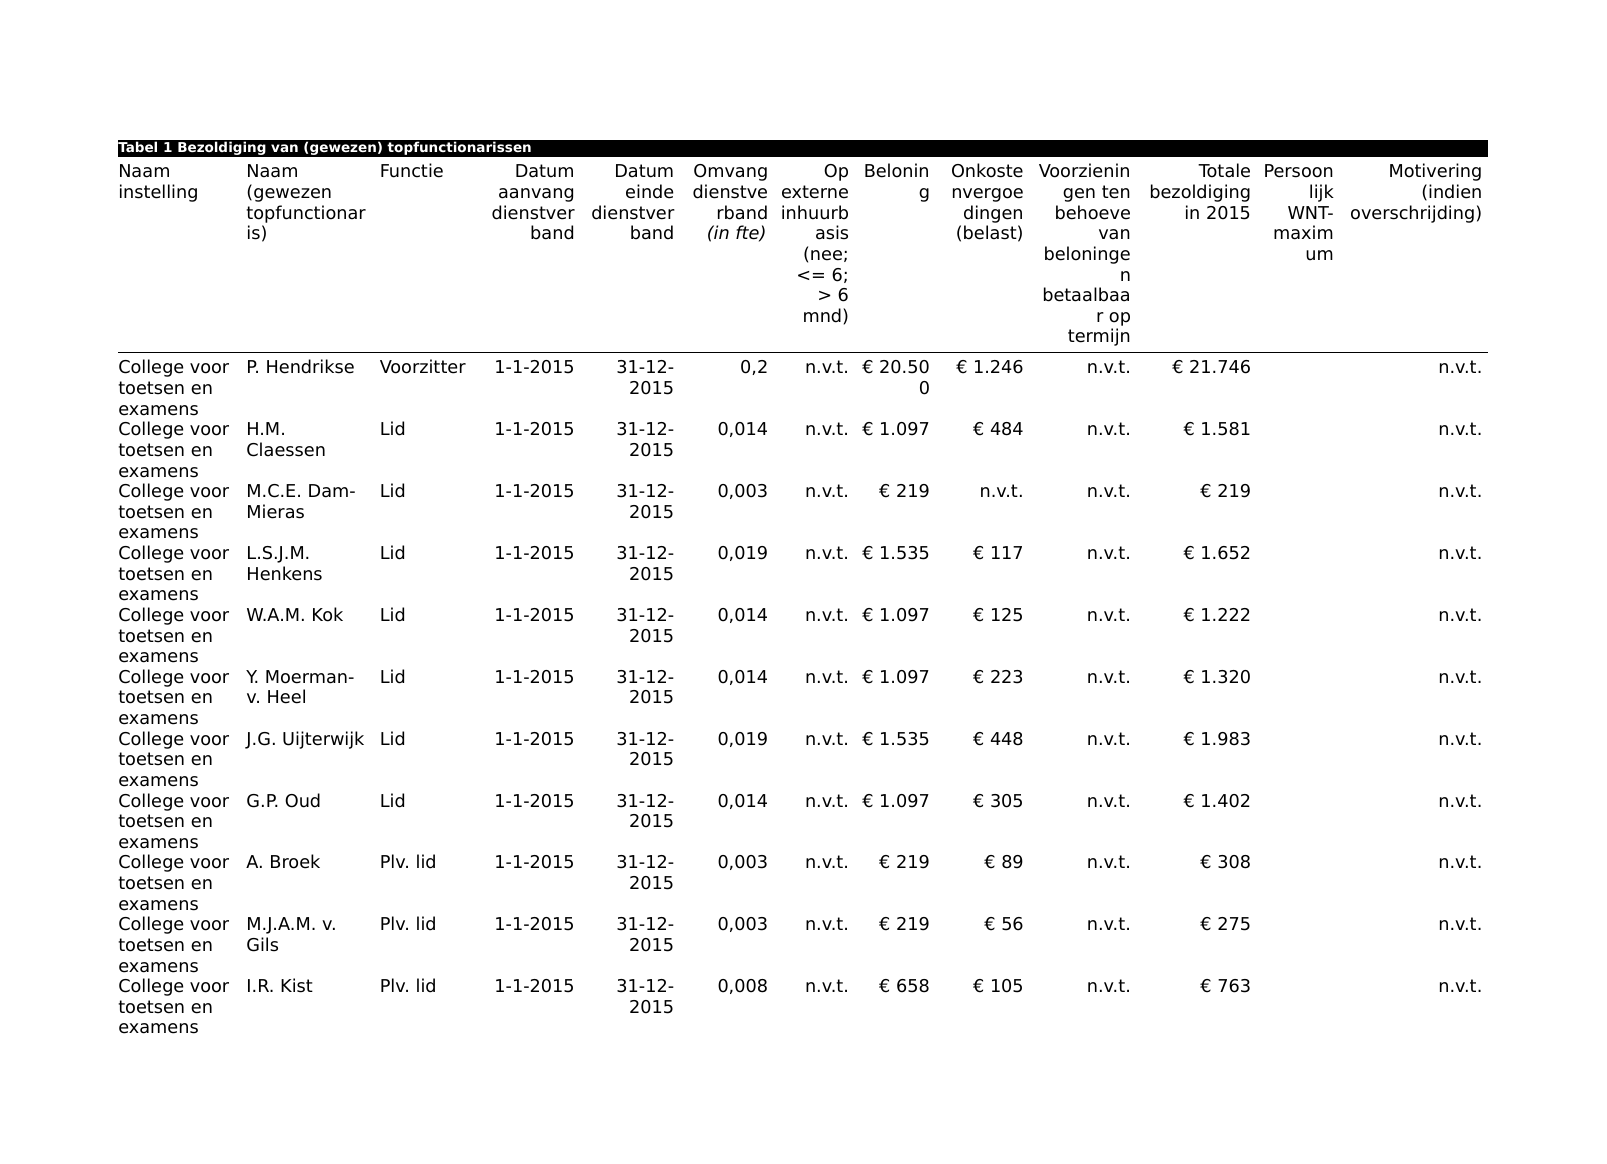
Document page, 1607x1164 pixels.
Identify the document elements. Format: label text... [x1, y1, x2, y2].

table_cell n.v.t. [1029, 853, 1137, 914]
table_cell € 125 [936, 605, 1029, 667]
table_cell 0,014 [680, 605, 774, 667]
table_cell n.v.t. [936, 481, 1029, 543]
table_cell € 1.222 [1137, 605, 1257, 667]
table_cell € 1.402 [1137, 791, 1257, 852]
table_cell P. Hendrikse [240, 353, 374, 419]
table_cell 0,008 [680, 976, 774, 1038]
table_cell College voor toetsen en examens [118, 914, 240, 976]
table_cell Naam instelling [118, 157, 240, 352]
table_cell € 219 [855, 853, 936, 914]
table_cell Lid [374, 543, 481, 605]
table_cell 31-12-2015 [580, 791, 680, 852]
table_cell 1-1-2015 [481, 605, 580, 667]
table_cell [1257, 481, 1339, 543]
table_cell College voor toetsen en examens [118, 853, 240, 914]
table_cell € 219 [1137, 481, 1257, 543]
table_cell 31-12-2015 [580, 729, 680, 791]
table_cell College voor toetsen en examens [118, 976, 240, 1038]
table_cell € 1.097 [855, 605, 936, 667]
table_cell n.v.t. [1340, 914, 1488, 976]
table_cell 0,003 [680, 481, 774, 543]
table_cell 1-1-2015 [481, 667, 580, 729]
table_cell Voorzitter [374, 353, 481, 419]
table_cell 0,003 [680, 853, 774, 914]
table_cell € 1.097 [855, 791, 936, 852]
table_cell [1257, 605, 1339, 667]
table_cell Lid [374, 729, 481, 791]
table_cell [1257, 667, 1339, 729]
table_cell n.v.t. [774, 791, 855, 852]
table_cell n.v.t. [1029, 914, 1137, 976]
table_cell 31-12-2015 [580, 419, 680, 481]
table_cell 31-12-2015 [580, 543, 680, 605]
table_cell n.v.t. [1029, 481, 1137, 543]
table_cell 31-12-2015 [580, 353, 680, 419]
table_cell Plv. lid [374, 853, 481, 914]
table_cell I.R. Kist [240, 976, 374, 1038]
table_cell n.v.t. [1340, 605, 1488, 667]
table_cell 1-1-2015 [481, 481, 580, 543]
table_cell € 1.535 [855, 543, 936, 605]
table_cell € 219 [855, 914, 936, 976]
table_cell 31-12-2015 [580, 853, 680, 914]
table_cell A. Broek [240, 853, 374, 914]
table_cell n.v.t. [774, 605, 855, 667]
table_cell € 448 [936, 729, 1029, 791]
table_cell [1257, 976, 1339, 1038]
table_cell M.J.A.M. v. Gils [240, 914, 374, 976]
table_cell € 275 [1137, 914, 1257, 976]
table_cell [1257, 853, 1339, 914]
table_cell 31-12-2015 [580, 605, 680, 667]
table_cell 1-1-2015 [481, 419, 580, 481]
table_cell € 105 [936, 976, 1029, 1038]
table_cell n.v.t. [774, 976, 855, 1038]
table_cell H.M. Claessen [240, 419, 374, 481]
table_cell College voor toetsen en examens [118, 791, 240, 852]
table_cell Plv. lid [374, 914, 481, 976]
table_cell Y. Moerman-v. Heel [240, 667, 374, 729]
table_cell 1-1-2015 [481, 914, 580, 976]
table_cell Plv. lid [374, 976, 481, 1038]
table_cell n.v.t. [774, 419, 855, 481]
table_cell € 1.983 [1137, 729, 1257, 791]
table_cell College voor toetsen en examens [118, 667, 240, 729]
table_cell n.v.t. [1340, 729, 1488, 791]
table_header Tabel 1 Bezoldiging van (gewezen) topfunctionarissen [118, 140, 1488, 156]
table_cell 1-1-2015 [481, 543, 580, 605]
table_cell W.A.M. Kok [240, 605, 374, 667]
table_cell € 308 [1137, 853, 1257, 914]
table_cell n.v.t. [1029, 729, 1137, 791]
table_cell College voor toetsen en examens [118, 543, 240, 605]
table_cell € 1.097 [855, 667, 936, 729]
table_cell 1-1-2015 [481, 729, 580, 791]
table_cell n.v.t. [1340, 481, 1488, 543]
table_cell € 1.097 [855, 419, 936, 481]
table_cell 0,014 [680, 419, 774, 481]
table_cell € 305 [936, 791, 1029, 852]
table_cell M.C.E. Dam-Mieras [240, 481, 374, 543]
table_cell n.v.t. [774, 914, 855, 976]
table_cell n.v.t. [1029, 667, 1137, 729]
table_cell 1-1-2015 [481, 791, 580, 852]
table_cell Lid [374, 481, 481, 543]
table_cell 0,014 [680, 791, 774, 852]
table_cell € 658 [855, 976, 936, 1038]
table_cell n.v.t. [774, 729, 855, 791]
table_cell L.S.J.M. Henkens [240, 543, 374, 605]
table_cell n.v.t. [1029, 605, 1137, 667]
table_cell € 1.535 [855, 729, 936, 791]
table_cell n.v.t. [1340, 853, 1488, 914]
table_cell n.v.t. [1340, 353, 1488, 419]
table_cell 31-12-2015 [580, 481, 680, 543]
table_cell J.G. Uijterwijk [240, 729, 374, 791]
table_cell € 1.581 [1137, 419, 1257, 481]
table_cell Functie [374, 157, 481, 352]
table_cell € 89 [936, 853, 1029, 914]
table_cell € 20.500 [855, 353, 936, 419]
table_cell 1-1-2015 [481, 353, 580, 419]
table_cell 31-12-2015 [580, 976, 680, 1038]
table_cell € 56 [936, 914, 1029, 976]
table_cell Lid [374, 419, 481, 481]
table_cell n.v.t. [1029, 791, 1137, 852]
table_cell € 484 [936, 419, 1029, 481]
table_cell n.v.t. [774, 481, 855, 543]
table_cell n.v.t. [774, 543, 855, 605]
table_cell 31-12-2015 [580, 914, 680, 976]
table_cell Lid [374, 605, 481, 667]
table_cell n.v.t. [1029, 543, 1137, 605]
table_cell Op externe inhuurbasis (nee; <= 6; > 6 mnd) [774, 157, 855, 352]
table_cell n.v.t. [1029, 976, 1137, 1038]
table_cell G.P. Oud [240, 791, 374, 852]
table_cell n.v.t. [774, 667, 855, 729]
table_cell € 763 [1137, 976, 1257, 1038]
table_cell Omvang dienstverband (in fte) [680, 157, 774, 352]
table_cell 0,019 [680, 543, 774, 605]
table_cell 0,014 [680, 667, 774, 729]
table_cell [1257, 353, 1339, 419]
table_cell n.v.t. [1340, 791, 1488, 852]
table_cell n.v.t. [774, 853, 855, 914]
table_cell € 1.246 [936, 353, 1029, 419]
table_cell Onkostenvergoedingen (belast) [936, 157, 1029, 352]
table_cell [1257, 543, 1339, 605]
table_cell College voor toetsen en examens [118, 419, 240, 481]
table_cell Datum einde dienstverband [580, 157, 680, 352]
table_cell n.v.t. [1340, 667, 1488, 729]
table_cell Datum aanvang dienstverband [481, 157, 580, 352]
table_cell Lid [374, 791, 481, 852]
table_cell 0,2 [680, 353, 774, 419]
table_cell College voor toetsen en examens [118, 729, 240, 791]
table_cell € 117 [936, 543, 1029, 605]
table_cell [1257, 791, 1339, 852]
table_cell 0,003 [680, 914, 774, 976]
table_cell Motivering (indien overschrijding) [1340, 157, 1488, 352]
table_cell 0,019 [680, 729, 774, 791]
table_cell College voor toetsen en examens [118, 605, 240, 667]
table_cell n.v.t. [774, 353, 855, 419]
table_cell 1-1-2015 [481, 976, 580, 1038]
table_cell Persoonlijk WNT- maximum [1257, 157, 1339, 352]
table_cell € 1.320 [1137, 667, 1257, 729]
table_cell n.v.t. [1340, 419, 1488, 481]
table_cell € 219 [855, 481, 936, 543]
table_cell n.v.t. [1340, 543, 1488, 605]
table_cell € 1.652 [1137, 543, 1257, 605]
table_cell [1257, 914, 1339, 976]
table_cell College voor toetsen en examens [118, 481, 240, 543]
table_cell € 223 [936, 667, 1029, 729]
table_cell € 21.746 [1137, 353, 1257, 419]
table_cell Beloning [855, 157, 936, 352]
table_cell n.v.t. [1029, 419, 1137, 481]
table_cell Lid [374, 667, 481, 729]
table_cell [1257, 729, 1339, 791]
table_cell Naam (gewezen topfunctionaris) [240, 157, 374, 352]
table_cell College voor toetsen en examens [118, 353, 240, 419]
table_cell [1257, 419, 1339, 481]
table_cell 1-1-2015 [481, 853, 580, 914]
table_cell 31-12-2015 [580, 667, 680, 729]
table_cell Totale bezoldiging in 2015 [1137, 157, 1257, 352]
table_cell n.v.t. [1340, 976, 1488, 1038]
table_cell Voorzieningen ten behoeve van beloningen betaalbaar op termijn [1029, 157, 1137, 352]
table_cell n.v.t. [1029, 353, 1137, 419]
